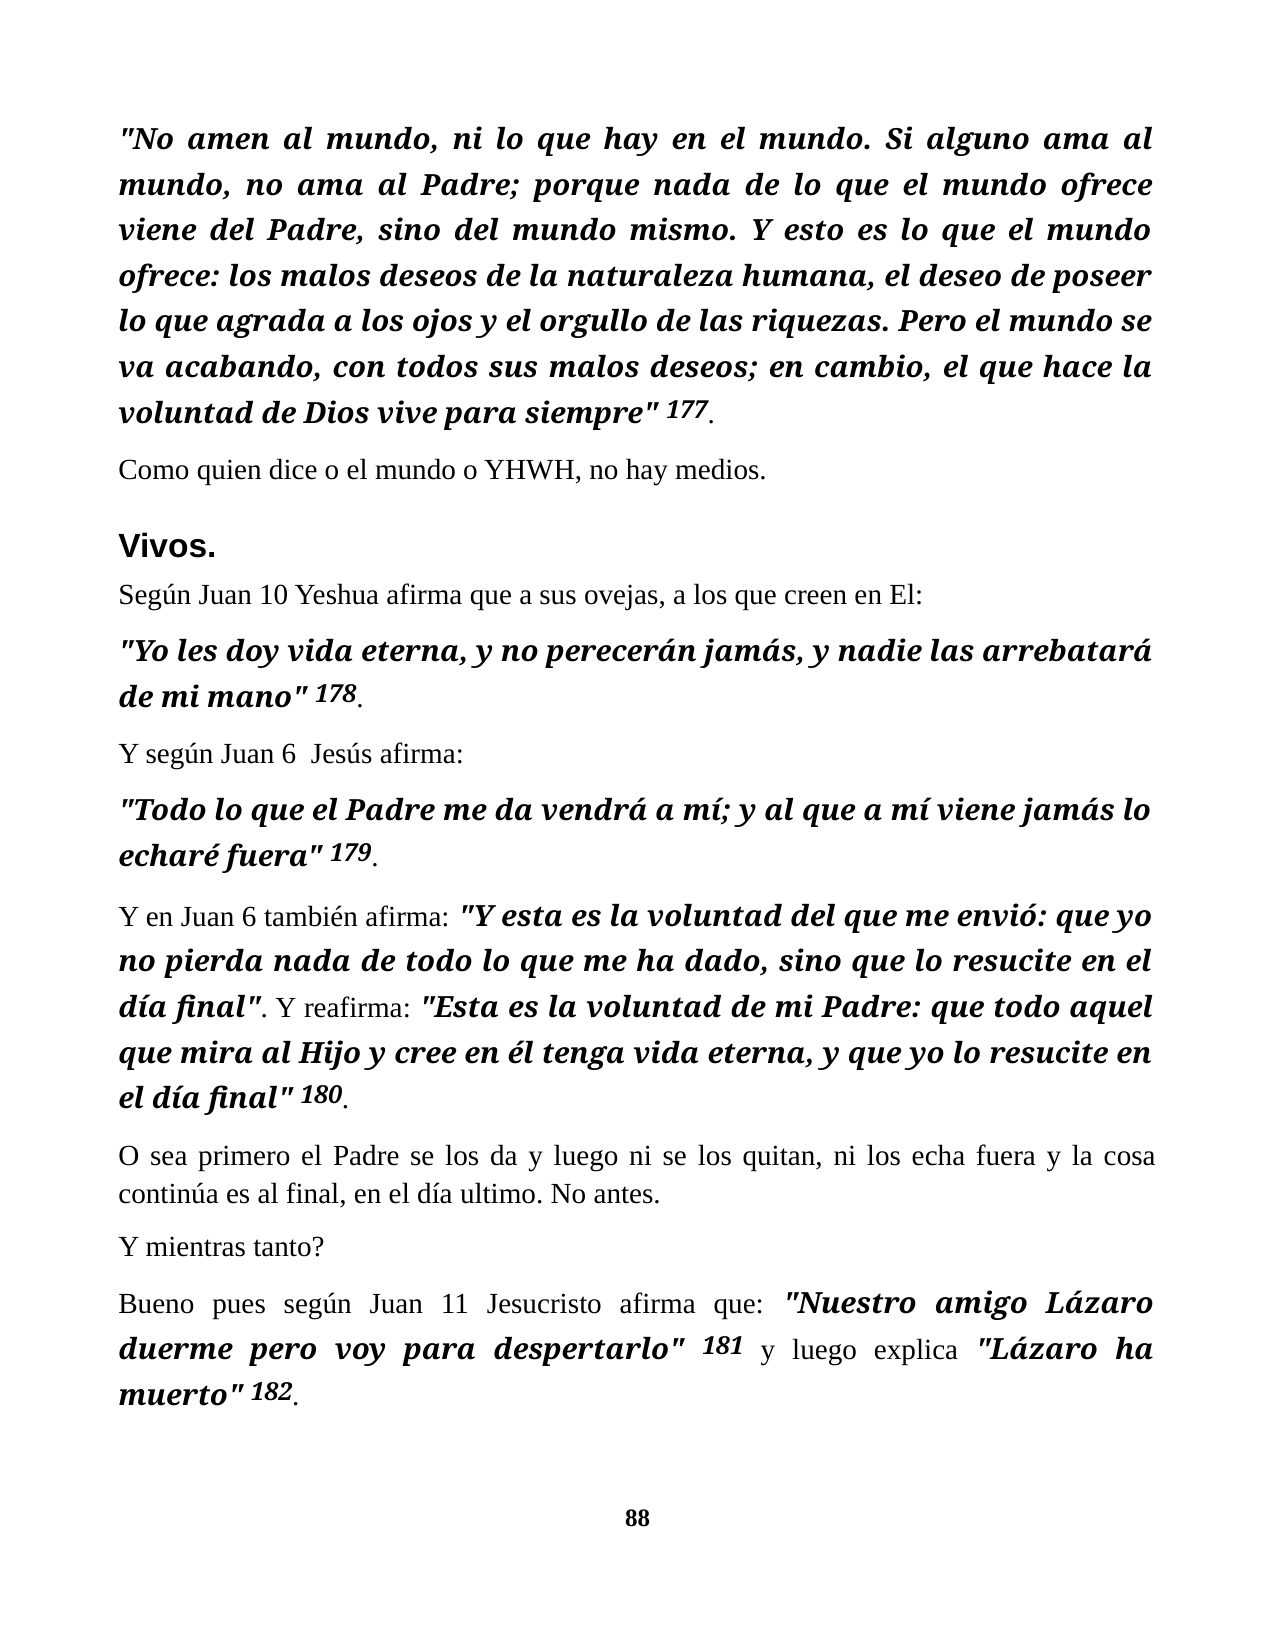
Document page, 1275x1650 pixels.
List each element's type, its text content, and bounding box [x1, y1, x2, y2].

subtitle Vivos. [118, 526, 1157, 565]
text Y en Juan 6 también afirma: "Y esta es la voluntad del que me envió: que yo no pierda nada de todo lo que me ha dado, sino que lo resucite en el día final". Y reafirma: "Esta es la voluntad de mi Padre: que todo aquel que mira al Hijo y cree en él tenga vida eterna, y que yo lo resucite en el día final" . [118, 895, 1157, 1117]
text Bueno pues según Juan 11 Jesucristo afirma que: "Nuestro amigo Lázaro duerme pero voy para despertarlo" y luego explica "Lázaro ha muerto" . [118, 1283, 1157, 1413]
text "No amen al mundo, ni lo que hay en el mundo. Si alguno ama al mundo, no ama al Padre; porque nada de lo que el mundo ofrece viene del Padre, sino del mundo mismo. Y esto es lo que el mundo ofrece: los malos deseos de la naturaleza humana, el deseo de poseer lo que agrada a los ojos y el orgullo de las riquezas. Pero el mundo se va acabando, con todos sus malos deseos; en cambio, el que hace la voluntad de Dios vive para siempre" . [118, 118, 1157, 432]
text "Todo lo que el Padre me da vendrá a mí; y al que a mí viene jamás lo echaré fuera" . [118, 789, 1157, 874]
text O sea primero el Padre se los da y luego ni se los quitan, ni los echa fuera y la cosa continúa es al final, en el día ultimo. No antes. [118, 1138, 1157, 1210]
text Y mientras tanto? [118, 1229, 1157, 1263]
text Y según Juan 6 Jesús afirma: [118, 736, 1157, 770]
text Según Juan 10 Yeshua afirma que a sus ovejas, a los que creen en El: [118, 577, 1157, 611]
text Como quien dice o el mundo o YHWH, no hay medios. [118, 452, 1157, 486]
text "Yo les doy vida eterna, y no perecerán jamás, y nadie las arrebatará de mi mano" . [118, 630, 1157, 716]
